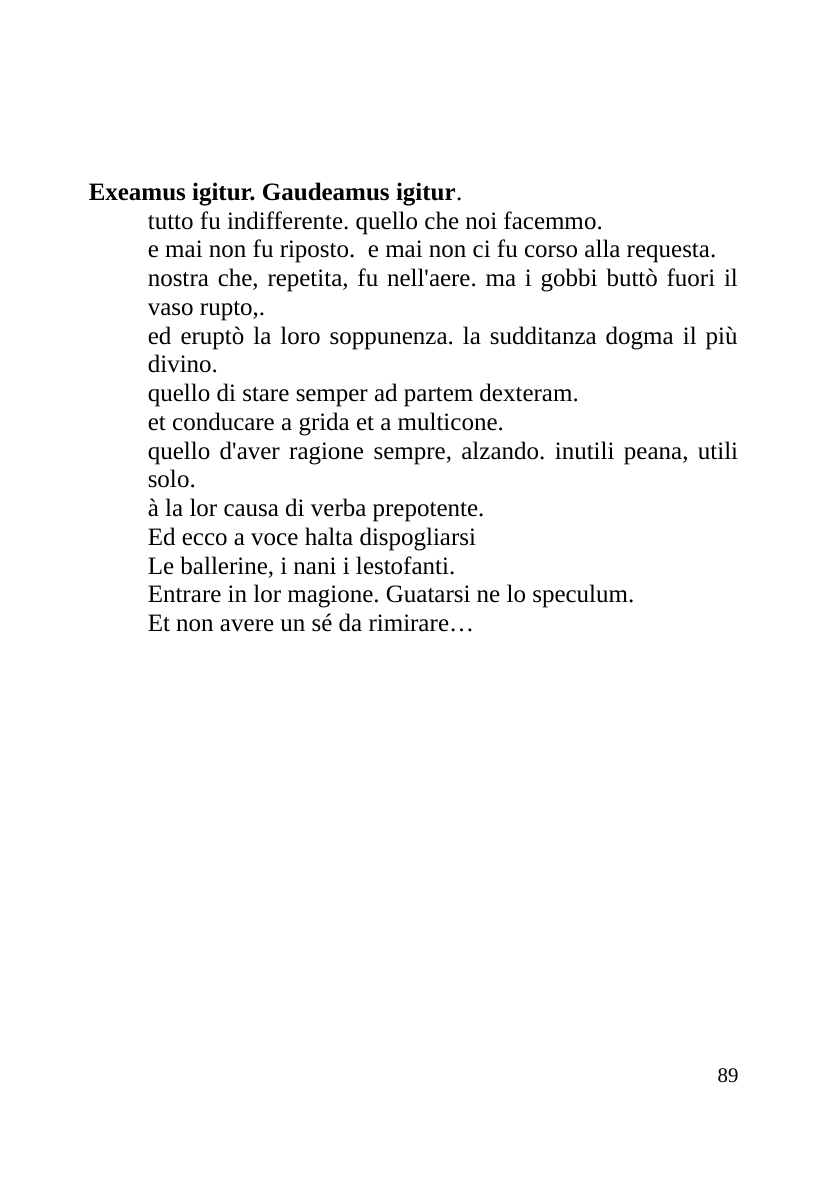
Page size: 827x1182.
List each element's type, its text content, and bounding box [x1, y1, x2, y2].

text Le ballerine, i nani i lestofanti. [148, 551, 738, 579]
text ed eruptò la loro soppunenza. la sudditanza dogma il più divino. [148, 321, 738, 378]
text quello di stare semper ad partem dexteram. [148, 378, 738, 407]
text e mai non fu riposto. e mai non ci fu corso alla requesta. [148, 234, 738, 263]
text à la lor causa di verba prepotente. [148, 493, 738, 522]
text et conducare a grida et a multicone. [148, 407, 738, 436]
text quello d'aver ragione sempre, alzando. inutili peana, utili solo. [148, 436, 738, 493]
text Exeamus igitur. Gaudeamus igitur. [88, 177, 738, 206]
text tutto fu indifferente. quello che noi facemmo. [148, 206, 738, 234]
text nostra che, repetita, fu nell'aere. ma i gobbi buttò fuori il vaso rupto,. [148, 263, 738, 321]
text Entrare in lor magione. Guatarsi ne lo speculum. [148, 579, 738, 608]
text Et non avere un sé da rimirare… [148, 608, 738, 637]
text Ed ecco a voce halta dispogliarsi [148, 522, 738, 551]
